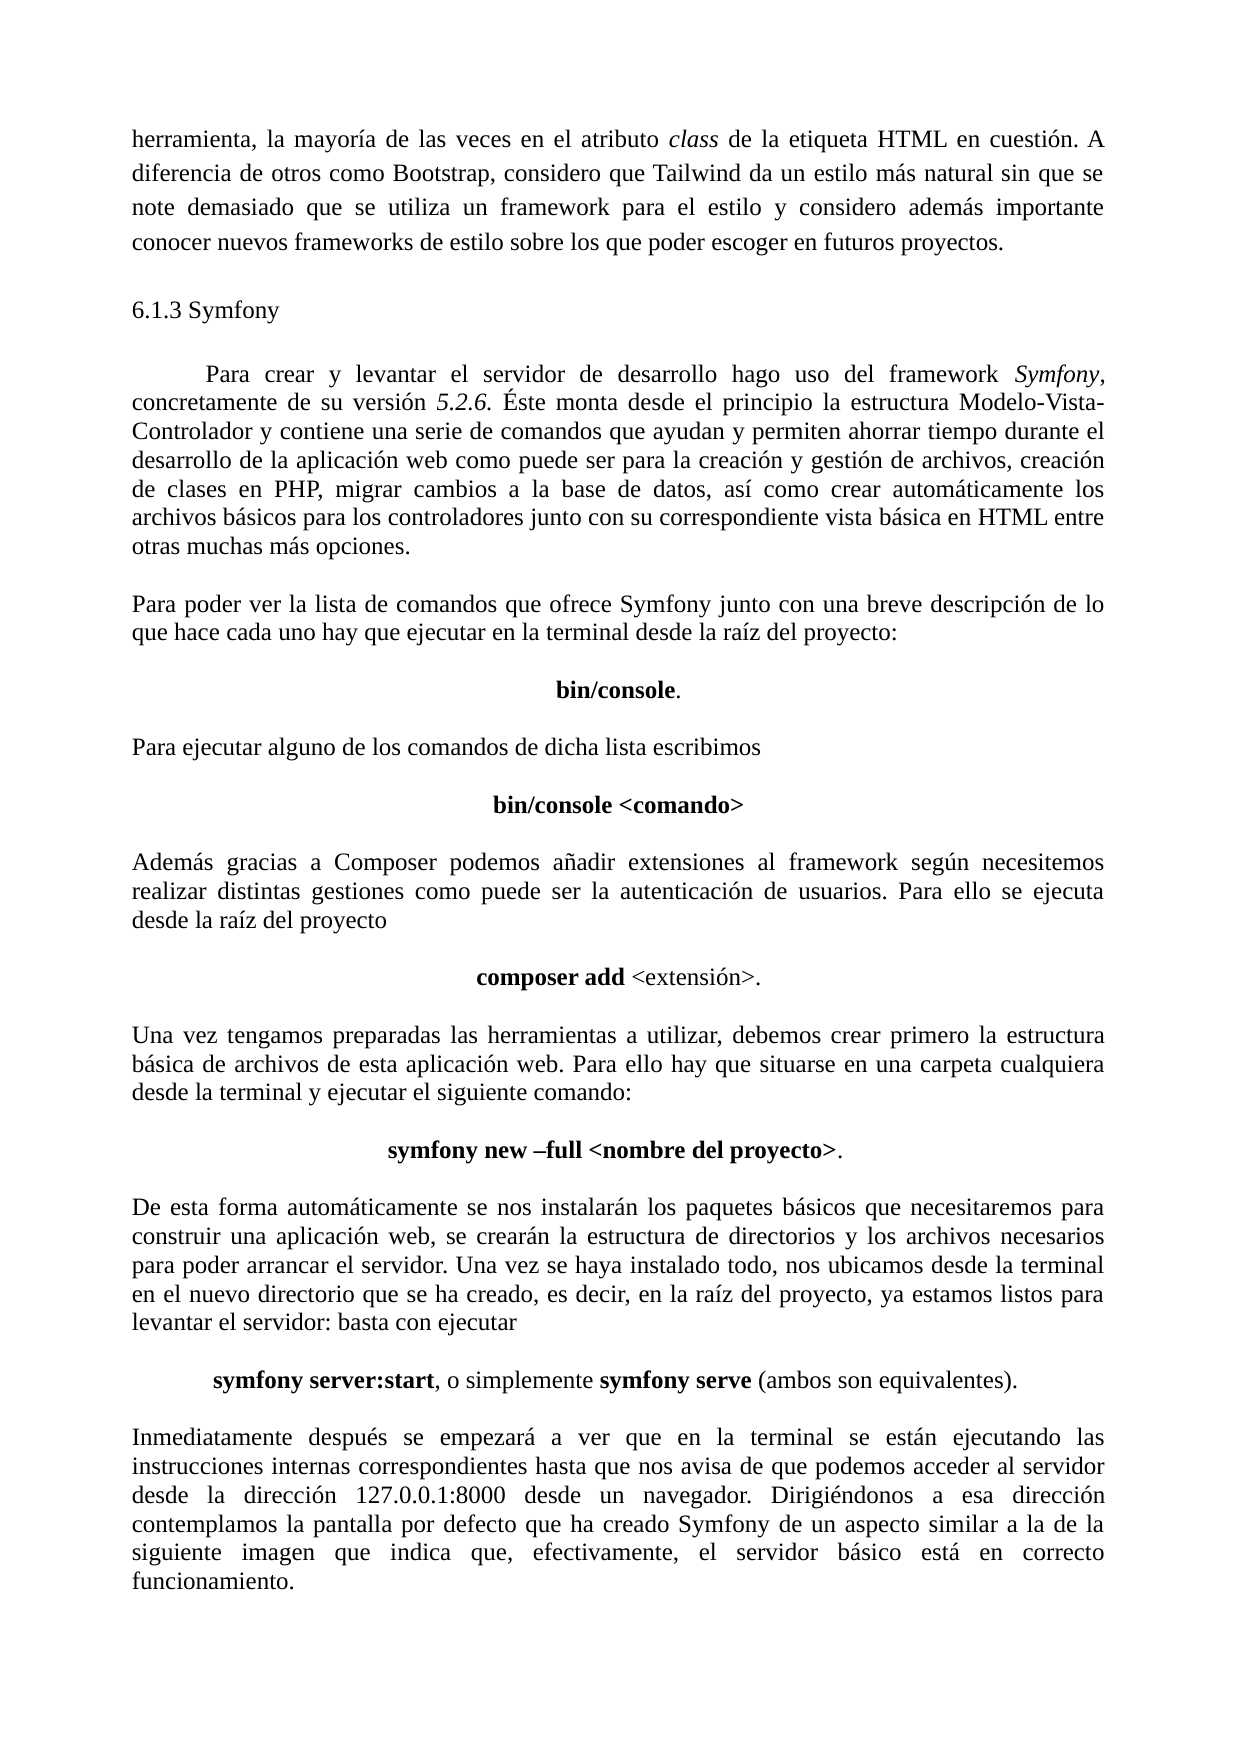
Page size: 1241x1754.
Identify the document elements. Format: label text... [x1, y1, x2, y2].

text Para ejecutar alguno de los comandos de dicha lista escribimos [132, 732, 1106, 761]
text bin/console. [132, 675, 1106, 704]
text symfony server:start, o simplemente symfony serve (ambos son equivalentes). [132, 1365, 1106, 1394]
text 6.1.3 Symfony [132, 290, 1106, 324]
text composer add <extensión>. [132, 962, 1106, 991]
text herramienta, la mayoría de las veces en el atributo class de la etiqueta HTML en cuestión. A diferencia de otros como Bootstrap, considero que Tailwind da un estilo más natural sin que se note demasiado que se utiliza un framework para el estilo y considero además importante conocer nuevos frameworks de estilo sobre los que poder escoger en futuros proyectos. [132, 118, 1106, 256]
text symfony new –full <nombre del proyecto>. [132, 1135, 1106, 1164]
text De esta forma automáticamente se nos instalarán los paquetes básicos que necesitaremos para construir una aplicación web, se crearán la estructura de directorios y los archivos necesarios para poder arrancar el servidor. Una vez se haya instalado todo, nos ubicamos desde la terminal en el nuevo directorio que se ha creado, es decir, en la raíz del proyecto, ya estamos listos para levantar el servidor: basta con ejecutar [132, 1192, 1106, 1336]
text Inmediatamente después se empezará a ver que en la terminal se están ejecutando las instrucciones internas correspondientes hasta que nos avisa de que podemos acceder al servidor desde la dirección 127.0.0.1:8000 desde un navegador. Dirigiéndonos a esa dirección contemplamos la pantalla por defecto que ha creado Symfony de un aspecto similar a la de la siguiente imagen que indica que, efectivamente, el servidor básico está en correcto funcionamiento. [132, 1422, 1106, 1595]
text Para poder ver la lista de comandos que ofrece Symfony junto con una breve descripción de lo que hace cada uno hay que ejecutar en la terminal desde la raíz del proyecto: [132, 589, 1106, 646]
text Una vez tengamos preparadas las herramientas a utilizar, debemos crear primero la estructura básica de archivos de esta aplicación web. Para ello hay que situarse en una carpeta cualquiera desde la terminal y ejecutar el siguiente comando: [132, 1020, 1106, 1106]
text Además gracias a Composer podemos añadir extensiones al framework según necesitemos realizar distintas gestiones como puede ser la autenticación de usuarios. Para ello se ejecuta desde la raíz del proyecto [132, 847, 1106, 934]
text Para crear y levantar el servidor de desarrollo hago uso del framework Symfony, concretamente de su versión 5.2.6. Éste monta desde el principio la estructura Modelo-Vista-Controlador y contiene una serie de comandos que ayudan y permiten ahorrar tiempo durante el desarrollo de la aplicación web como puede ser para la creación y gestión de archivos, creación de clases en PHP, migrar cambios a la base de datos, así como crear automáticamente los archivos básicos para los controladores junto con su correspondiente vista básica en HTML entre otras muchas más opciones. [132, 359, 1106, 560]
text bin/console <comando> [132, 790, 1106, 819]
